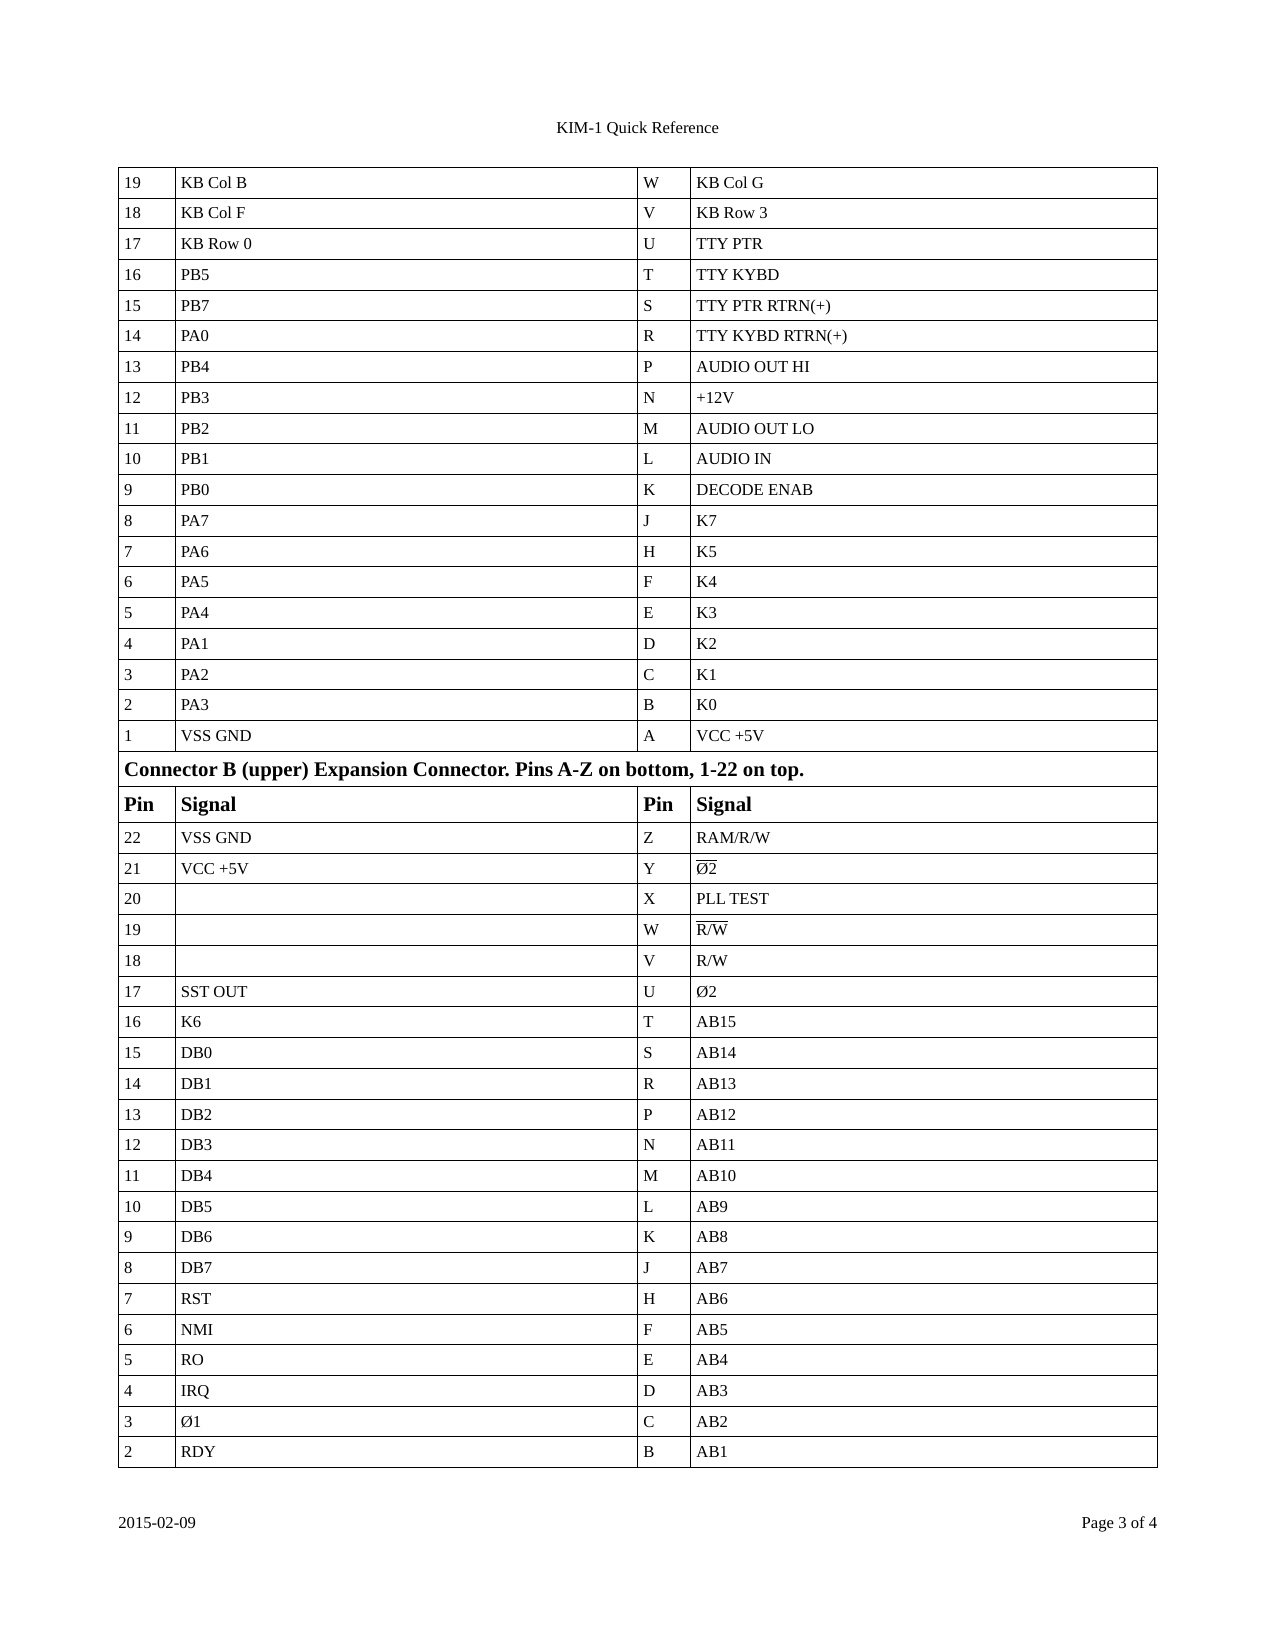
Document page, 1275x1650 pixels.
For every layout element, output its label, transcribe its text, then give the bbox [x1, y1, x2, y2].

table_cell AUDIO OUT HI [691, 352, 1157, 382]
table_cell 1 [119, 721, 175, 751]
table_cell PB2 [176, 414, 637, 443]
table_cell 12 [119, 1130, 175, 1160]
table_cell 17 [119, 977, 175, 1006]
table_cell KB Row 0 [176, 229, 637, 259]
table_cell A [638, 721, 690, 751]
table_cell 7 [119, 537, 175, 566]
table_cell AB2 [691, 1407, 1157, 1436]
table_cell PA3 [176, 690, 637, 720]
table_cell Pin [638, 787, 690, 822]
table_cell B [638, 1437, 690, 1467]
table_cell +12V [691, 383, 1157, 413]
table_cell 3 [119, 660, 175, 689]
table_cell L [638, 1192, 690, 1221]
table_cell DB7 [176, 1253, 637, 1283]
table_cell J [638, 1253, 690, 1283]
table_cell KB Col F [176, 199, 637, 228]
table_cell PB7 [176, 291, 637, 320]
table_cell PB5 [176, 260, 637, 290]
table_cell 4 [119, 1376, 175, 1406]
table_cell V [638, 199, 690, 228]
table_cell AB5 [691, 1315, 1157, 1344]
table_cell PA2 [176, 660, 637, 689]
table_cell J [638, 506, 690, 536]
table_cell AB12 [691, 1100, 1157, 1129]
table_cell R [638, 321, 690, 351]
table_cell E [638, 598, 690, 628]
table_cell SST OUT [176, 977, 637, 1006]
table_cell 17 [119, 229, 175, 259]
table_cell AB14 [691, 1038, 1157, 1068]
table_cell DB6 [176, 1222, 637, 1252]
table_cell 18 [119, 199, 175, 228]
table_cell 14 [119, 1069, 175, 1098]
table_cell U [638, 977, 690, 1006]
table_cell N [638, 1130, 690, 1160]
table_cell 16 [119, 260, 175, 290]
table_cell TTY PTR RTRN(+) [691, 291, 1157, 320]
table_cell Connector B (upper) Expansion Connector. Pins A-Z on bottom, 1-22 on top. [119, 752, 1157, 786]
table_cell 8 [119, 1253, 175, 1283]
table_cell R/W [691, 915, 1157, 945]
table_cell DB2 [176, 1100, 637, 1129]
table_cell 15 [119, 1038, 175, 1068]
table_cell E [638, 1345, 690, 1375]
table_cell K5 [691, 537, 1157, 566]
table_cell PA5 [176, 567, 637, 597]
table_cell 19 [119, 168, 175, 197]
table_cell AB10 [691, 1161, 1157, 1191]
table_cell DECODE ENAB [691, 475, 1157, 505]
table_cell AB6 [691, 1284, 1157, 1313]
table_cell DB0 [176, 1038, 637, 1068]
table_cell Z [638, 823, 690, 853]
table_cell 5 [119, 598, 175, 628]
table_cell R [638, 1069, 690, 1098]
table_cell K7 [691, 506, 1157, 536]
table_cell 7 [119, 1284, 175, 1313]
table_cell K [638, 1222, 690, 1252]
table_cell AUDIO IN [691, 444, 1157, 474]
table_cell K6 [176, 1007, 637, 1037]
table_cell X [638, 884, 690, 914]
table_cell AB1 [691, 1437, 1157, 1467]
table_cell L [638, 444, 690, 474]
table_cell 14 [119, 321, 175, 351]
table_cell [176, 915, 637, 945]
table_cell 10 [119, 444, 175, 474]
table_cell M [638, 1161, 690, 1191]
table_cell 19 [119, 915, 175, 945]
table_cell PA1 [176, 629, 637, 658]
table_cell IRQ [176, 1376, 637, 1406]
table_cell AB4 [691, 1345, 1157, 1375]
table_cell PB4 [176, 352, 637, 382]
table_cell PA6 [176, 537, 637, 566]
table_cell TTY KYBD RTRN(+) [691, 321, 1157, 351]
table_cell KB Row 3 [691, 199, 1157, 228]
table_cell VCC +5V [691, 721, 1157, 751]
table_cell C [638, 660, 690, 689]
table_cell RST [176, 1284, 637, 1313]
table_cell PLL TEST [691, 884, 1157, 914]
table_cell P [638, 352, 690, 382]
table_cell Ø1 [176, 1407, 637, 1436]
table_cell F [638, 567, 690, 597]
table_cell K0 [691, 690, 1157, 720]
table_cell N [638, 383, 690, 413]
table_cell VSS GND [176, 721, 637, 751]
table_cell H [638, 1284, 690, 1313]
table_cell W [638, 168, 690, 197]
table_cell Signal [176, 787, 637, 822]
table_cell Ø2 [691, 854, 1157, 883]
table_cell 3 [119, 1407, 175, 1436]
table_cell AB15 [691, 1007, 1157, 1037]
table_cell RAM/R/W [691, 823, 1157, 853]
table_cell DB4 [176, 1161, 637, 1191]
table_cell RO [176, 1345, 637, 1375]
table_cell AB7 [691, 1253, 1157, 1283]
table_cell KB Col G [691, 168, 1157, 197]
table_cell 13 [119, 1100, 175, 1129]
table_cell 20 [119, 884, 175, 914]
table_cell TTY KYBD [691, 260, 1157, 290]
table_cell 12 [119, 383, 175, 413]
table_cell DB1 [176, 1069, 637, 1098]
table_cell 15 [119, 291, 175, 320]
table_cell Signal [691, 787, 1157, 822]
table_cell K2 [691, 629, 1157, 658]
table_cell AB13 [691, 1069, 1157, 1098]
table_cell W [638, 915, 690, 945]
table_cell TTY PTR [691, 229, 1157, 259]
table_cell 2 [119, 690, 175, 720]
table_cell D [638, 629, 690, 658]
table_cell 9 [119, 1222, 175, 1252]
table_cell K4 [691, 567, 1157, 597]
table_cell 13 [119, 352, 175, 382]
table_cell AB11 [691, 1130, 1157, 1160]
table_cell S [638, 291, 690, 320]
table_cell C [638, 1407, 690, 1436]
table_cell PA4 [176, 598, 637, 628]
table_cell V [638, 946, 690, 976]
table_cell RDY [176, 1437, 637, 1467]
table_cell Y [638, 854, 690, 883]
table_cell T [638, 1007, 690, 1037]
table_cell AB9 [691, 1192, 1157, 1221]
table_cell K [638, 475, 690, 505]
table_cell P [638, 1100, 690, 1129]
table_cell DB3 [176, 1130, 637, 1160]
table_cell S [638, 1038, 690, 1068]
table_cell 11 [119, 1161, 175, 1191]
table_cell F [638, 1315, 690, 1344]
table_cell NMI [176, 1315, 637, 1344]
table_cell PB1 [176, 444, 637, 474]
table_cell H [638, 537, 690, 566]
table_cell VCC +5V [176, 854, 637, 883]
table_cell 5 [119, 1345, 175, 1375]
table_cell 16 [119, 1007, 175, 1037]
table_cell D [638, 1376, 690, 1406]
table_cell PB3 [176, 383, 637, 413]
table_cell VSS GND [176, 823, 637, 853]
table_cell 2 [119, 1437, 175, 1467]
table_cell 4 [119, 629, 175, 658]
table_cell 22 [119, 823, 175, 853]
table_cell PA0 [176, 321, 637, 351]
table_cell 21 [119, 854, 175, 883]
table_cell KB Col B [176, 168, 637, 197]
table_cell K1 [691, 660, 1157, 689]
table_cell AB8 [691, 1222, 1157, 1252]
table_cell AUDIO OUT LO [691, 414, 1157, 443]
table_cell B [638, 690, 690, 720]
table_cell PA7 [176, 506, 637, 536]
table_cell T [638, 260, 690, 290]
table_cell 18 [119, 946, 175, 976]
table_cell AB3 [691, 1376, 1157, 1406]
table_cell R/W [691, 946, 1157, 976]
table_cell 10 [119, 1192, 175, 1221]
table_cell 6 [119, 567, 175, 597]
table_cell PB0 [176, 475, 637, 505]
table_cell 9 [119, 475, 175, 505]
table_cell Ø2 [691, 977, 1157, 1006]
table_cell 11 [119, 414, 175, 443]
table_cell [176, 946, 637, 976]
table_cell [176, 884, 637, 914]
table_cell 8 [119, 506, 175, 536]
table_cell M [638, 414, 690, 443]
table_cell 6 [119, 1315, 175, 1344]
table_cell DB5 [176, 1192, 637, 1221]
table_cell K3 [691, 598, 1157, 628]
table_cell Pin [119, 787, 175, 822]
table_cell U [638, 229, 690, 259]
